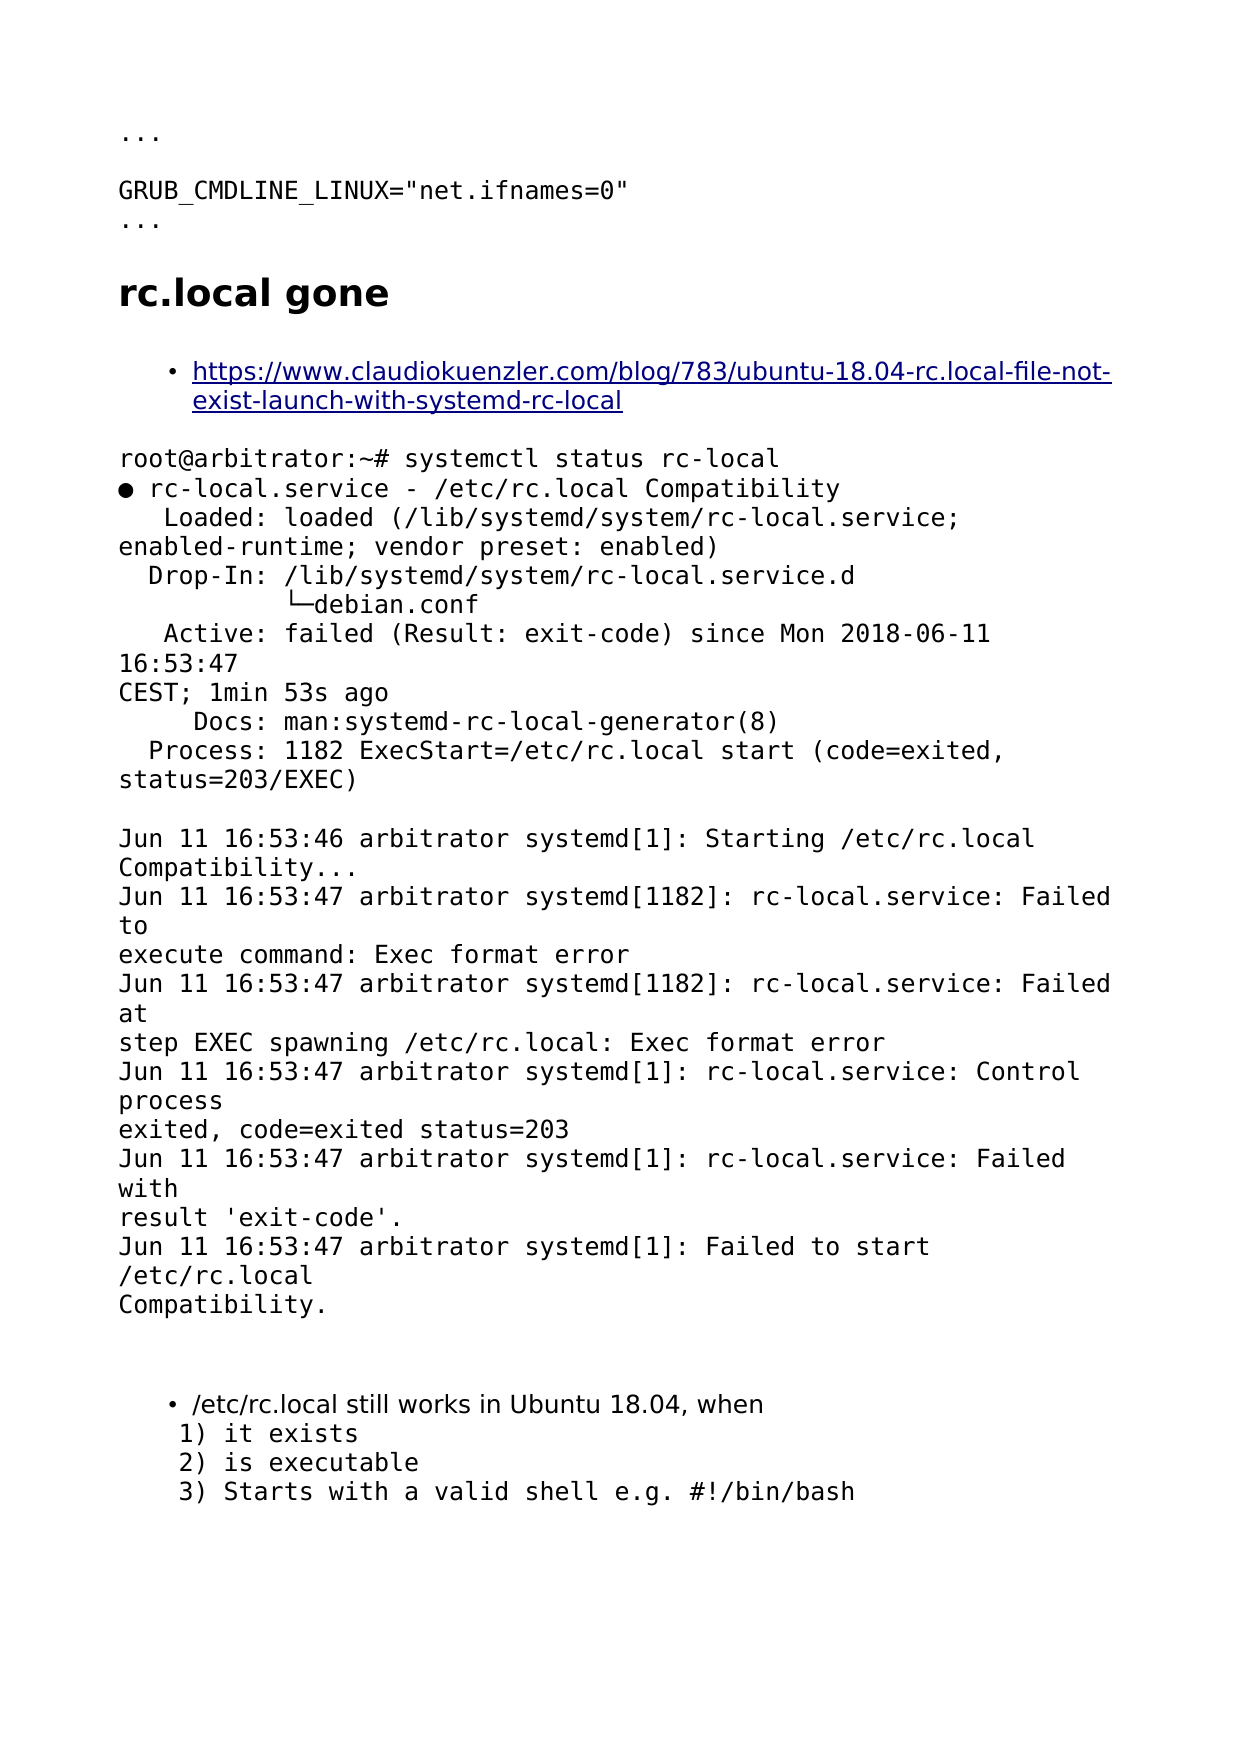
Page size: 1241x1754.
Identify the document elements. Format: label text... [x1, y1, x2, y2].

text root@arbitrator:~# systemctl status rc-local ● rc-local.service - /etc/rc.local Compatibility Loaded: loaded (/lib/systemd/system/rc-local.service; enabled-runtime; vendor preset: enabled) Drop-In: /lib/systemd/system/rc-local.service.d └─debian.conf Active: failed (Result: exit-code) since Mon 2018-06-11 16:53:47 CEST; 1min 53s ago Docs: man:systemd-rc-local-generator(8) Process: 1182 ExecStart=/etc/rc.local start (code=exited, status=203/EXEC) Jun 11 16:53:46 arbitrator systemd[1]: Starting /etc/rc.local Compatibility... Jun 11 16:53:47 arbitrator systemd[1182]: rc-local.service: Failed to execute command: Exec format error Jun 11 16:53:47 arbitrator systemd[1182]: rc-local.service: Failed at step EXEC spawning /etc/rc.local: Exec format error Jun 11 16:53:47 arbitrator systemd[1]: rc-local.service: Control process exited, code=exited status=203 Jun 11 16:53:47 arbitrator systemd[1]: rc-local.service: Failed with result 'exit-code'. Jun 11 16:53:47 arbitrator systemd[1]: Failed to start /etc/rc.local Compatibility. [118, 416, 1122, 1349]
list https://www.claudiokuenzler.com/blog/783/ubuntu-18.04-rc.local-file-not-exist-launch-with-systemd-rc-local [177, 357, 1122, 416]
text 1) it exists 2) is executable 3) Starts with a valid shell e.g. #!/bin/bash [118, 1419, 1122, 1507]
subtitle rc.local gone [118, 272, 1122, 315]
text ... GRUB_CMDLINE_LINUX="net.ifnames=0" ... [118, 118, 1122, 235]
list /etc/rc.local still works in Ubuntu 18.04, when [177, 1390, 1122, 1419]
